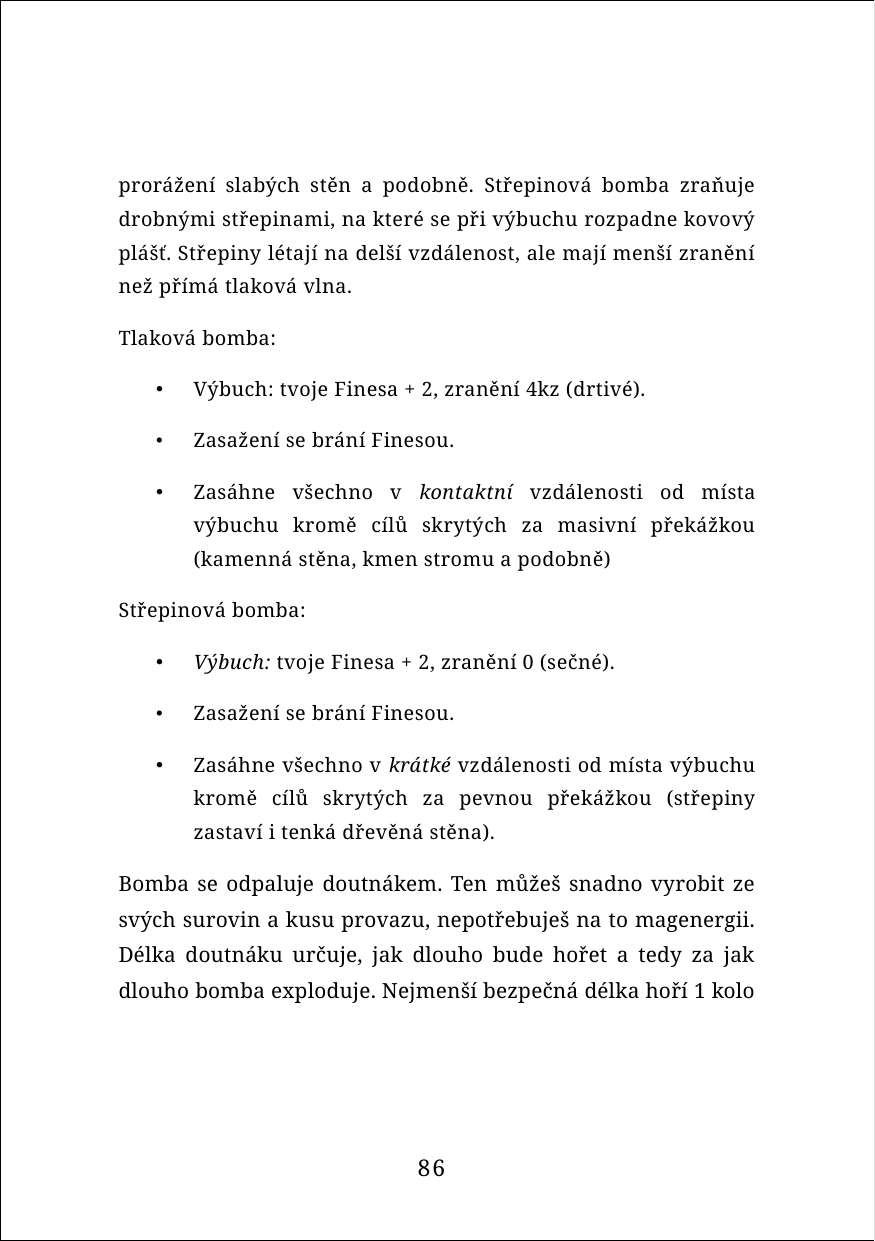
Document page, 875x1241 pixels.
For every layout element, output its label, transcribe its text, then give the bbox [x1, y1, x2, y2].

list Zasáhne všechno v kontaktní vzdálenosti od místa výbuchu kromě cílů skrytých za masivní překážkou (kamenná stěna, kmen stromu a podobně) [156, 478, 756, 572]
list Zasáhne všechno v krátké vzdálenosti od místa výbuchu kromě cílů skrytých za pevnou překážkou (střepiny zastaví i tenká dřevěná stěna). [156, 751, 756, 845]
text prorážení slabých stěn a podobně. Střepinová bomba zraňuje drobnými střepinami, na které se při výbuchu rozpadne kovový plášť. Střepiny létají na delší vzdálenost, ale mají menší zranění než přímá tlaková vlna. [118, 172, 756, 300]
list Zasažení se brání Finesou. [156, 699, 756, 726]
text Střepinová bomba: [118, 597, 756, 624]
text Bomba se odpaluje doutnákem. Ten můžeš snadno vyrobit ze svých surovin a kusu provazu, nepotřebuješ na to magenergii. Délka doutnáku určuje, jak dlouho bude hořet a tedy za jak dlouho bomba exploduje. Nejmenší bezpečná délka hoří 1 kolo [118, 869, 756, 1004]
text Tlaková bomba: [118, 324, 756, 351]
list Zasažení se brání Finesou. [156, 427, 756, 454]
list Výbuch: tvoje Finesa + 2, zranění 4kz (drtivé). [156, 375, 756, 402]
list Výbuch: tvoje Finesa + 2, zranění 0 (sečné). [156, 648, 756, 675]
